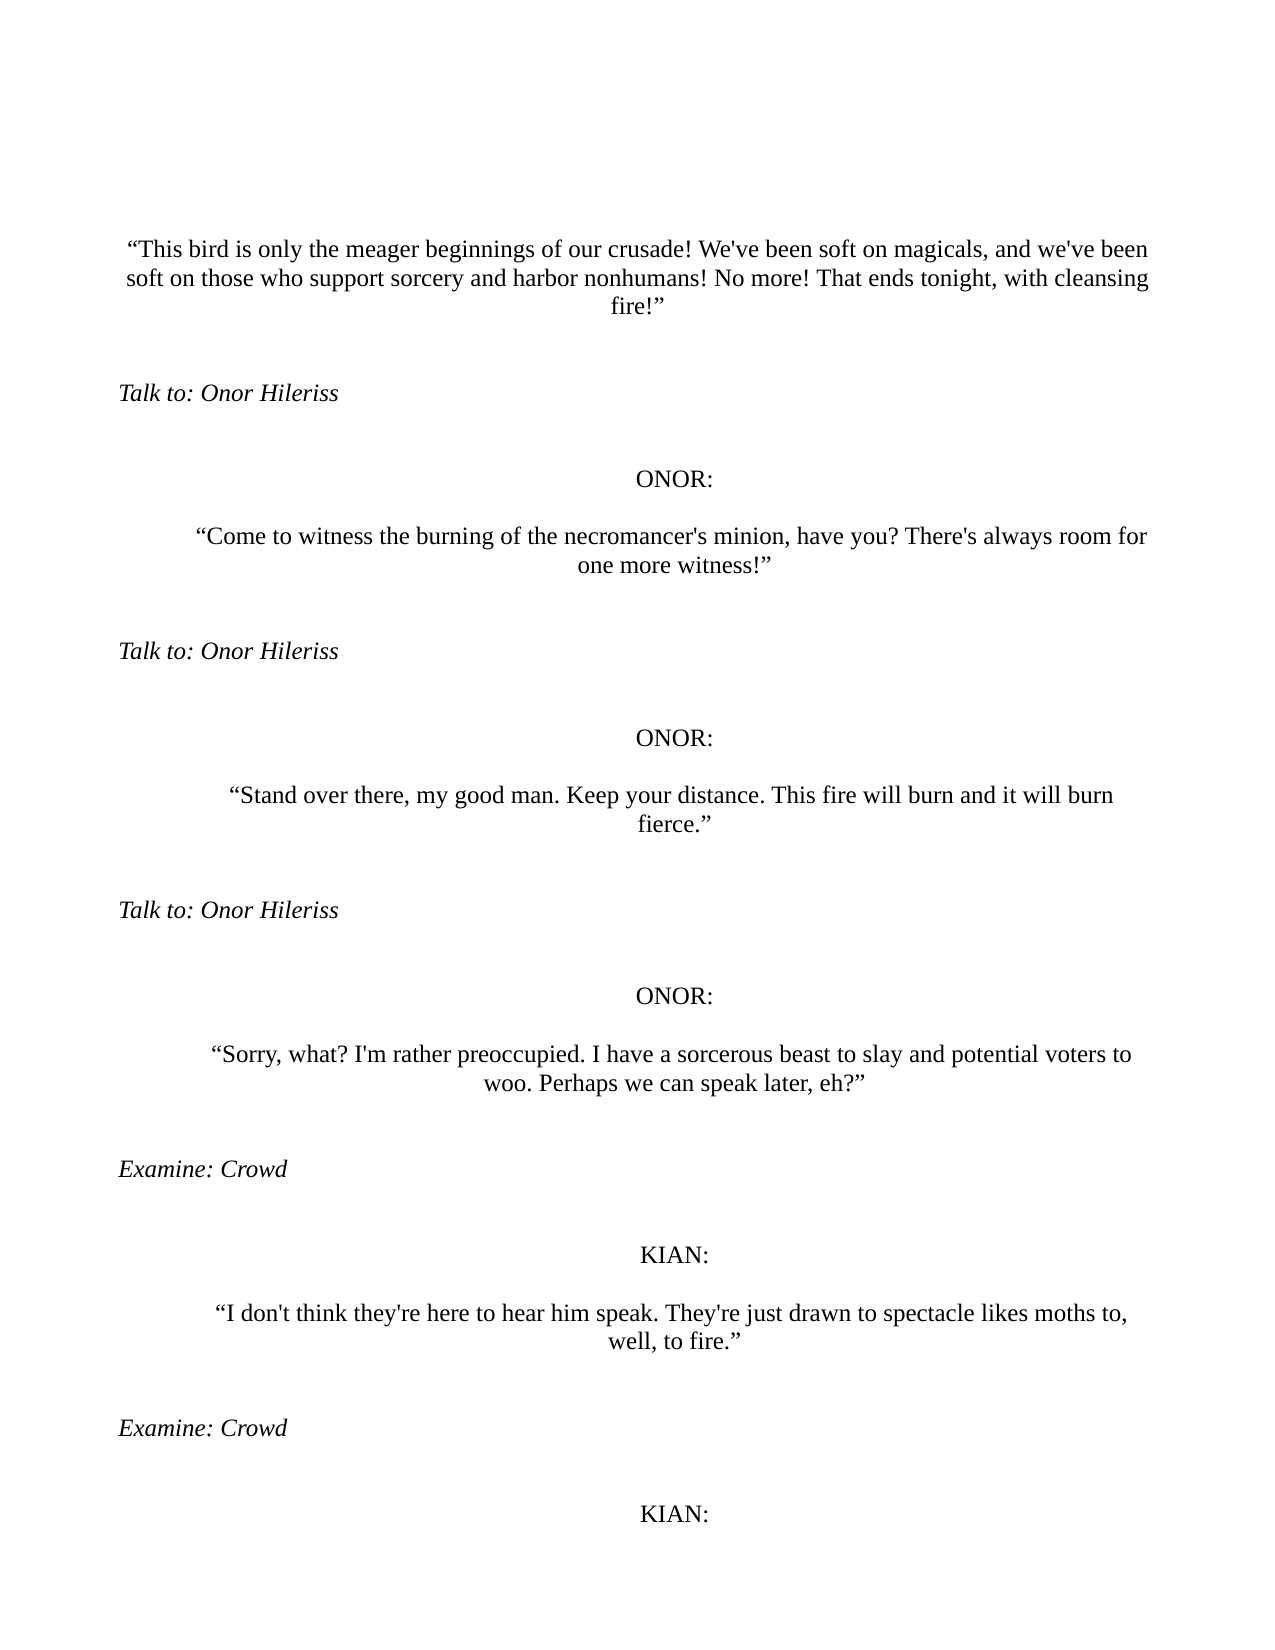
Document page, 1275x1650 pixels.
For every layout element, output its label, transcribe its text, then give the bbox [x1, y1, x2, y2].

text “I don't think they're here to hear him speak. They're just drawn to spectacle likes moths to, well, to fire.” [118, 1298, 1157, 1355]
text Examine: Crowd [118, 1413, 1157, 1441]
text KIAN: [118, 1240, 1157, 1269]
text ONOR: [118, 981, 1157, 1010]
text “Stand over there, my good man. Keep your distance. This fire will burn and it will burn fierce.” [118, 780, 1157, 838]
text Talk to: Onor Hileriss [118, 636, 1157, 665]
text Talk to: Onor Hileriss [118, 895, 1157, 924]
text KIAN: [118, 1499, 1157, 1528]
text “This bird is only the meager beginnings of our crusade! We've been soft on magicals, and we've been soft on those who support sorcery and harbor nonhumans! No more! That ends tonight, with cleansing fire!” [118, 234, 1157, 320]
text ONOR: [118, 464, 1157, 493]
text “Sorry, what? I'm rather preoccupied. I have a sorcerous beast to slay and potential voters to woo. Perhaps we can speak later, eh?” [118, 1039, 1157, 1096]
text ONOR: [118, 723, 1157, 751]
text Examine: Crowd [118, 1154, 1157, 1183]
text Talk to: Onor Hileriss [118, 378, 1157, 406]
text “Come to witness the burning of the necromancer's minion, have you? There's always room for one more witness!” [118, 521, 1157, 579]
